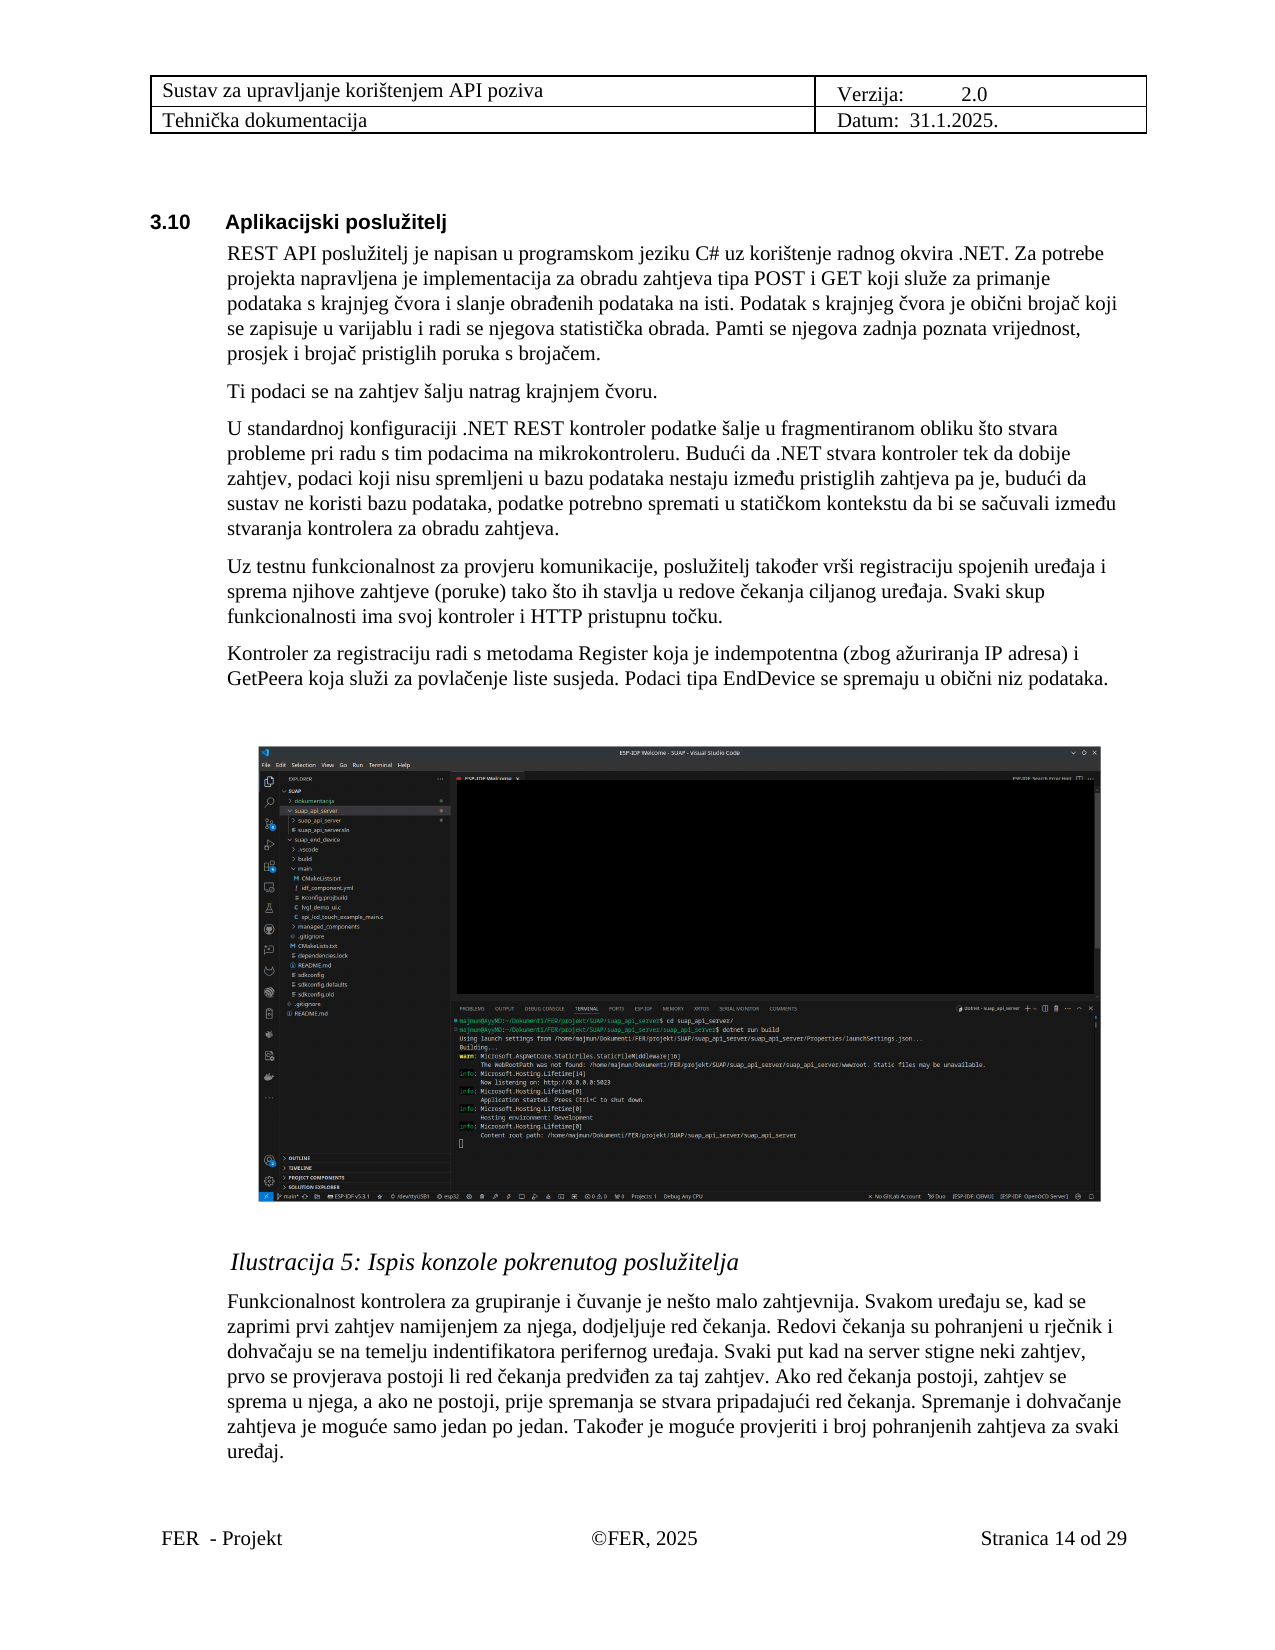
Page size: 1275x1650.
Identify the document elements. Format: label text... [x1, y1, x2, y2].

subtitle Aplikacijski poslužitelj [150, 209, 1125, 234]
text U standardnoj konfiguraciji .NET REST kontroler podatke šalje u fragmentiranom obliku što stvara probleme pri radu s tim podacima na mikrokontroleru. Budući da .NET stvara kontroler tek da dobije zahtjev, podaci koji nisu spremljeni u bazu podataka nestaju između pristiglih zahtjeva pa je, budući da sustav ne koristi bazu podataka, podatke potrebno spremati u statičkom kontekstu da bi se sačuvali između stvaranja kontrolera za obradu zahtjeva. [227, 415, 1125, 540]
text [230, 712, 1128, 724]
text Funkcionalnost kontrolera za grupiranje i čuvanje je nešto malo zahtjevnija. Svakom uređaju se, kad se zaprimi prvi zahtjev namijenjem za njega, dodjeljuje red čekanja. Redovi čekanja su pohranjeni u rječnik i dohvačaju se na temelju indentifikatora perifernog uređaja. Svaki put kad na server stigne neki zahtjev, prvo se provjerava postoji li red čekanja predviđen za taj zahtjev. Ako red čekanja postoji, zahtjev se sprema u njega, a ako ne postoji, prije spremanja se stvara pripadajući red čekanja. Spremanje i dohvačanje zahtjeva je moguće samo jedan po jedan. Također je moguće provjeriti i broj pohranjenih zahtjeva za svaki uređaj. [227, 703, 1125, 1463]
text Ti podaci se na zahtjev šalju natrag krajnjem čvoru. [227, 378, 1125, 403]
text Ilustracija 5: Ispis konzole pokrenutog poslužitelja [230, 1235, 1128, 1276]
picture [230, 724, 1129, 1235]
text Kontroler za registraciju radi s metodama Register koja je indempotentna (zbog ažuriranja IP adresa) i GetPeera koja služi za povlačenje liste susjeda. Podaci tipa EndDevice se spremaju u obični niz podataka. [227, 640, 1125, 690]
text REST API poslužitelj je napisan u programskom jeziku C# uz korištenje radnog okvira .NET. Za potrebe projekta napravljena je implementacija za obradu zahtjeva tipa POST i GET koji služe za primanje podataka s krajnjeg čvora i slanje obrađenih podataka na isti. Podatak s krajnjeg čvora je obični brojač koji se zapisuje u varijablu i radi se njegova statistička obrada. Pamti se njegova zadnja poznata vrijednost, prosjek i brojač pristiglih poruka s brojačem. [227, 240, 1125, 365]
text Uz testnu funkcionalnost za provjeru komunikacije, poslužitelj također vrši registraciju spojenih uređaja i sprema njihove zahtjeve (poruke) tako što ih stavlja u redove čekanja ciljanog uređaja. Svaki skup funkcionalnosti ima svoj kontroler i HTTP pristupnu točku. [227, 553, 1125, 628]
